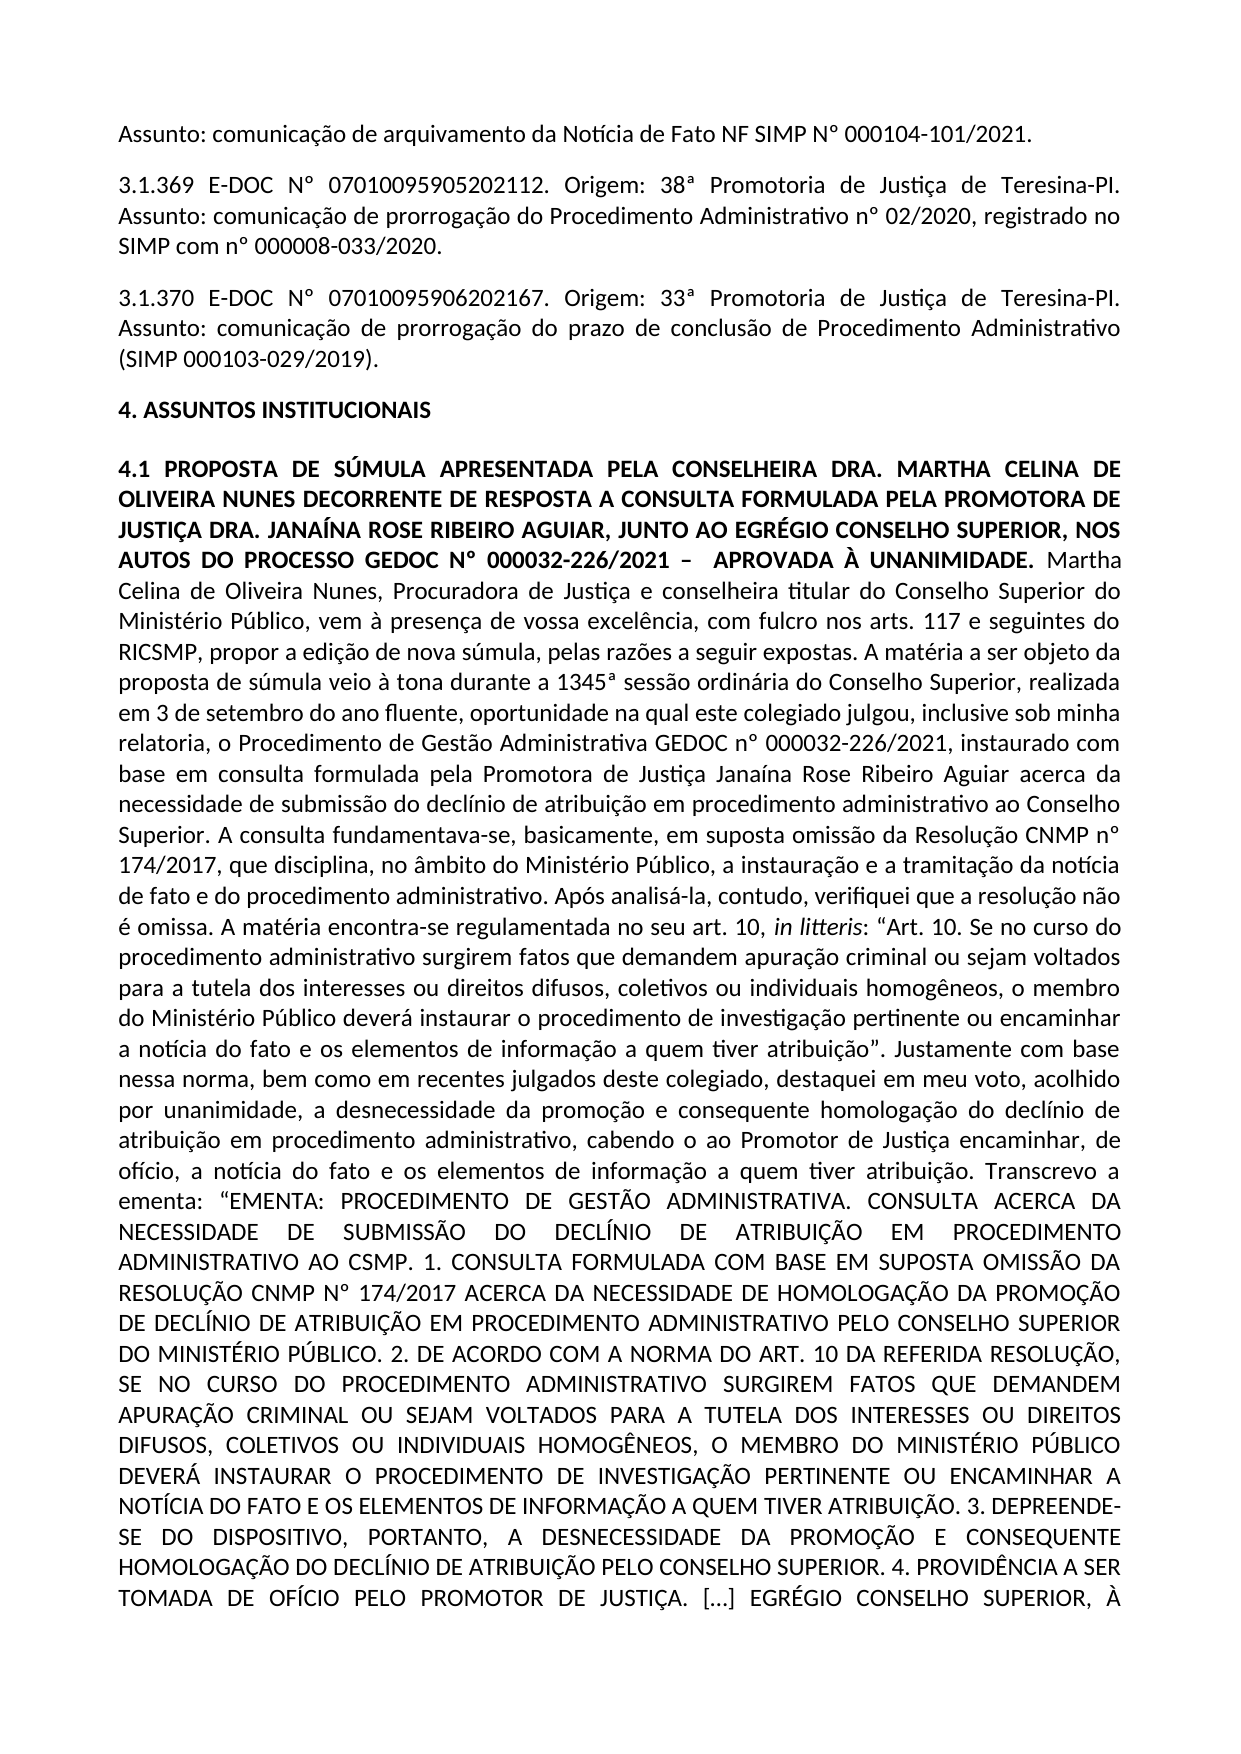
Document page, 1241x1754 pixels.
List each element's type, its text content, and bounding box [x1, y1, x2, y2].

text 3.1.370 E-DOC Nº 07010095906202167. Origem: 33ª Promotoria de Justiça de Teresina-PI. Assunto: comunicação de prorrogação do prazo de conclusão de Procedimento Administrativo (SIMP 000103-029/2019). [118, 282, 1122, 373]
text 4.1 PROPOSTA DE SÚMULA APRESENTADA PELA CONSELHEIRA DRA. MARTHA CELINA DE OLIVEIRA NUNES DECORRENTE DE RESPOSTA A CONSULTA FORMULADA PELA PROMOTORA DE JUSTIÇA DRA. JANAÍNA ROSE RIBEIRO AGUIAR, JUNTO AO EGRÉGIO CONSELHO SUPERIOR, NOS AUTOS DO PROCESSO GEDOC Nº 000032-226/2021 – APROVADA À UNANIMIDADE. Martha Celina de Oliveira Nunes, Procuradora de Justiça e conselheira titular do Conselho Superior do Ministério Público, vem à presença de vossa excelência, com fulcro nos arts. 117 e seguintes do RICSMP, propor a edição de nova súmula, pelas razões a seguir expostas. A matéria a ser objeto da proposta de súmula veio à tona durante a 1345ª sessão ordinária do Conselho Superior, realizada em 3 de setembro do ano fluente, oportunidade na qual este colegiado julgou, inclusive sob minha relatoria, o Procedimento de Gestão Administrativa GEDOC nº 000032-226/2021, instaurado com base em consulta formulada pela Promotora de Justiça Janaína Rose Ribeiro Aguiar acerca da necessidade de submissão do declínio de atribuição em procedimento administrativo ao Conselho Superior. A consulta fundamentava-se, basicamente, em suposta omissão da Resolução CNMP nº 174/2017, que disciplina, no âmbito do Ministério Público, a instauração e a tramitação da notícia de fato e do procedimento administrativo. Após analisá-la, contudo, verifiquei que a resolução não é omissa. A matéria encontra-se regulamentada no seu art. 10, in litteris: “Art. 10. Se no curso do procedimento administrativo surgirem fatos que demandem apuração criminal ou sejam voltados para a tutela dos interesses ou direitos difusos, coletivos ou individuais homogêneos, o membro do Ministério Público deverá instaurar o procedimento de investigação pertinente ou encaminhar a notícia do fato e os elementos de informação a quem tiver atribuição”. Justamente com base nessa norma, bem como em recentes julgados deste colegiado, destaquei em meu voto, acolhido por unanimidade, a desnecessidade da promoção e consequente homologação do declínio de atribuição em procedimento administrativo, cabendo o ao Promotor de Justiça encaminhar, de ofício, a notícia do fato e os elementos de informação a quem tiver atribuição. Transcrevo a ementa: “EMENTA: PROCEDIMENTO DE GESTÃO ADMINISTRATIVA. CONSULTA ACERCA DA NECESSIDADE DE SUBMISSÃO DO DECLÍNIO DE ATRIBUIÇÃO EM PROCEDIMENTO ADMINISTRATIVO AO CSMP. 1. CONSULTA FORMULADA COM BASE EM SUPOSTA OMISSÃO DA RESOLUÇÃO CNMP Nº 174/2017 ACERCA DA NECESSIDADE DE HOMOLOGAÇÃO DA PROMOÇÃO DE DECLÍNIO DE ATRIBUIÇÃO EM PROCEDIMENTO ADMINISTRATIVO PELO CONSELHO SUPERIOR DO MINISTÉRIO PÚBLICO. 2. DE ACORDO COM A NORMA DO ART. 10 DA REFERIDA RESOLUÇÃO, SE NO CURSO DO PROCEDIMENTO ADMINISTRATIVO SURGIREM FATOS QUE DEMANDEM APURAÇÃO CRIMINAL OU SEJAM VOLTADOS PARA A TUTELA DOS INTERESSES OU DIREITOS DIFUSOS, COLETIVOS OU INDIVIDUAIS HOMOGÊNEOS, O MEMBRO DO MINISTÉRIO PÚBLICO DEVERÁ INSTAURAR O PROCEDIMENTO DE INVESTIGAÇÃO PERTINENTE OU ENCAMINHAR A NOTÍCIA DO FATO E OS ELEMENTOS DE INFORMAÇÃO A QUEM TIVER ATRIBUIÇÃO. 3. DEPREENDE-SE DO DISPOSITIVO, PORTANTO, A DESNECESSIDADE DA PROMOÇÃO E CONSEQUENTE HOMOLOGAÇÃO DO DECLÍNIO DE ATRIBUIÇÃO PELO CONSELHO SUPERIOR. 4. PROVIDÊNCIA A SER TOMADA DE OFÍCIO PELO PROMOTOR DE JUSTIÇA. […] EGRÉGIO CONSELHO SUPERIOR, À [118, 453, 1122, 1613]
text 3.1.369 E-DOC Nº 07010095905202112. Origem: 38ª Promotoria de Justiça de Teresina-PI. Assunto: comunicação de prorrogação do Procedimento Administrativo nº 02/2020, registrado no SIMP com nº 000008-033/2020. [118, 169, 1122, 261]
text Assunto: comunicação de arquivamento da Notícia de Fato NF SIMP Nº 000104-101/2021. [118, 118, 1122, 149]
text 4. ASSUNTOS INSTITUCIONAIS [118, 394, 1122, 425]
